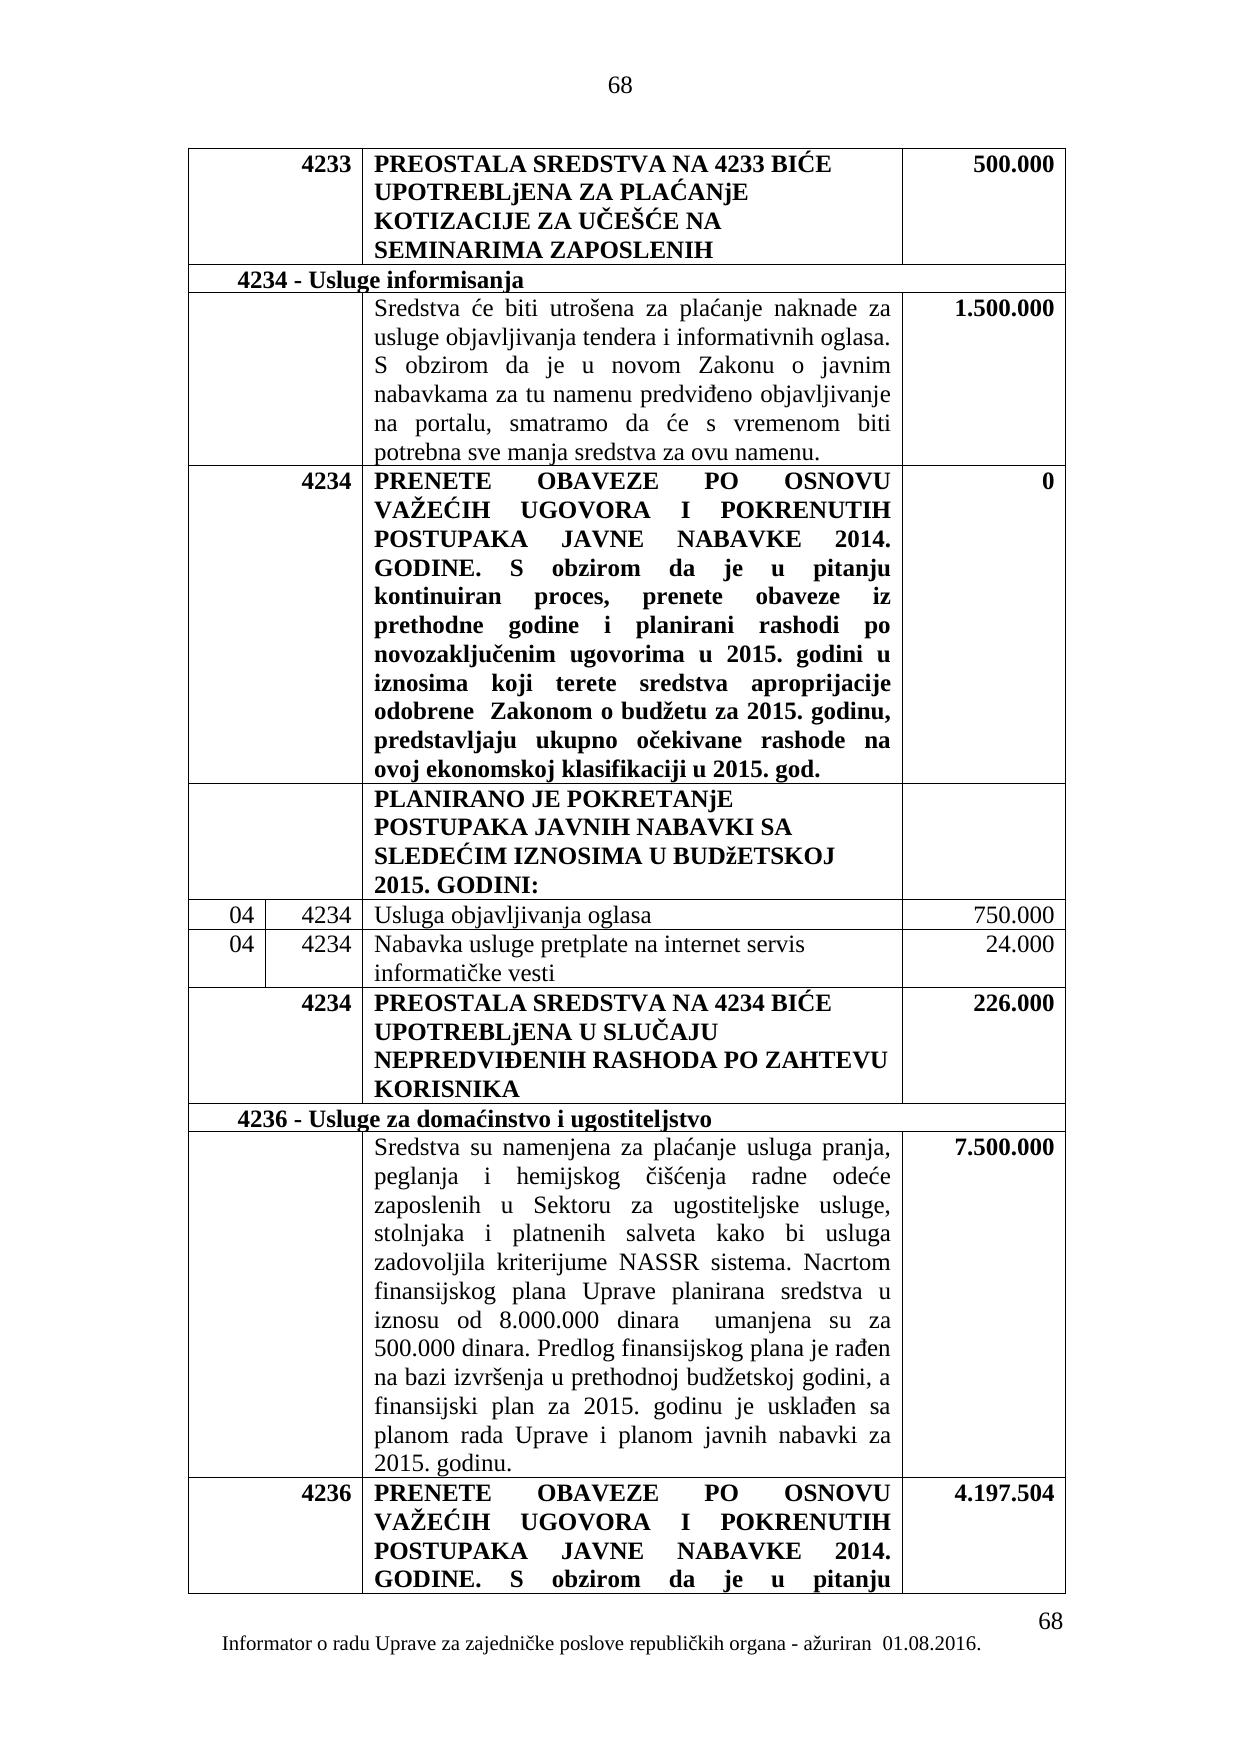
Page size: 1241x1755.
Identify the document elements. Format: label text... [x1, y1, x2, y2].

table_cell [903, 784, 1065, 899]
table_cell PREOSTALA SREDSTVA NA 4234 BIĆE UPOTREBLjENA U SLUČAJU NEPREDVIĐENIH RASHODA PO ZAHTEVU KORISNIKA [363, 988, 902, 1103]
table_cell 4234 [189, 466, 362, 783]
table_cell PRENETE OBAVEZE PO OSNOVU VAŽEĆIH UGOVORA I POKRENUTIH POSTUPAKA JAVNE NABAVKE 2014. GODINE. S obzirom da je u pitanju [363, 1478, 902, 1593]
table_cell 4236 - Usluge za domaćinstvo i ugostitelјstvo [189, 1104, 1065, 1131]
table_cell 4236 [189, 1478, 362, 1593]
table_cell 04 [189, 900, 265, 928]
table_cell 0 [903, 466, 1065, 783]
table_cell 226.000 [903, 988, 1065, 1103]
table_cell 4234 [266, 900, 362, 928]
table_cell [189, 1132, 362, 1477]
table_cell 04 [189, 930, 265, 987]
table_cell Nabavka usluge pretplate na internet servis informatičke vesti [363, 930, 902, 987]
table_cell [189, 293, 362, 465]
table_cell [189, 784, 362, 899]
table_cell 4233 [189, 149, 362, 264]
table_cell 4234 - Usluge informisanja [189, 265, 1065, 292]
table_cell Sredstva su namenjena za plaćanje usluga pranja, peglanja i hemijskog čišćenja radne odeće zaposlenih u Sektoru za ugostitelјske usluge, stolnjaka i platnenih salveta kako bi usluga zadovolјila kriterijume NASSR sistema. Nacrtom finansijskog plana Uprave planirana sredstva u iznosu od 8.000.000 dinara umanjena su za 500.000 dinara. Predlog finansijskog plana je rađen na bazi izvršenja u prethodnoj budžetskoj godini, a finansijski plan za 2015. godinu je usklađen sa planom rada Uprave i planom javnih nabavki za 2015. godinu. [363, 1132, 902, 1477]
table_cell 500.000 [903, 149, 1065, 264]
table_cell 750.000 [903, 900, 1065, 928]
table_cell 24.000 [903, 930, 1065, 987]
table_cell 4234 [266, 930, 362, 987]
table_cell 1.500.000 [903, 293, 1065, 465]
table_cell PRENETE OBAVEZE PO OSNOVU VAŽEĆIH UGOVORA I POKRENUTIH POSTUPAKA JAVNE NABAVKE 2014. GODINE. S obzirom da je u pitanju kontinuiran proces, prenete obaveze iz prethodne godine i planirani rashodi po novozaklјučenim ugovorima u 2015. godini u iznosima koji terete sredstva aproprijacije odobrene Zakonom o budžetu za 2015. godinu, predstavlјaju ukupno očekivane rashode na ovoj ekonomskoj klasifikaciji u 2015. god. [363, 466, 902, 783]
table_cell 4234 [189, 988, 362, 1103]
table_cell Usluga objavlјivanja oglasa [363, 900, 902, 928]
table_cell PREOSTALA SREDSTVA NA 4233 BIĆE UPOTREBLjENA ZA PLAĆANјE KOTIZACIJE ZA UČEŠĆE NA SEMINARIMA ZAPOSLENIH [363, 149, 902, 264]
table_cell Sredstva će biti utrošena za plaćanje naknade za usluge objavlјivanja tendera i informativnih oglasa. S obzirom da je u novom Zakonu o javnim nabavkama za tu namenu predviđeno objavlјivanje na portalu, smatramo da će s vremenom biti potrebna sve manja sredstva za ovu namenu. [363, 293, 902, 465]
table_cell PLANIRANO JE POKRETANјE POSTUPAKA JAVNIH NABAVKI SA SLEDEĆIM IZNOSIMA U BUDžETSKOJ 2015. GODINI: [363, 784, 902, 899]
table_cell 7.500.000 [903, 1132, 1065, 1477]
table_cell 4.197.504 [903, 1478, 1065, 1593]
